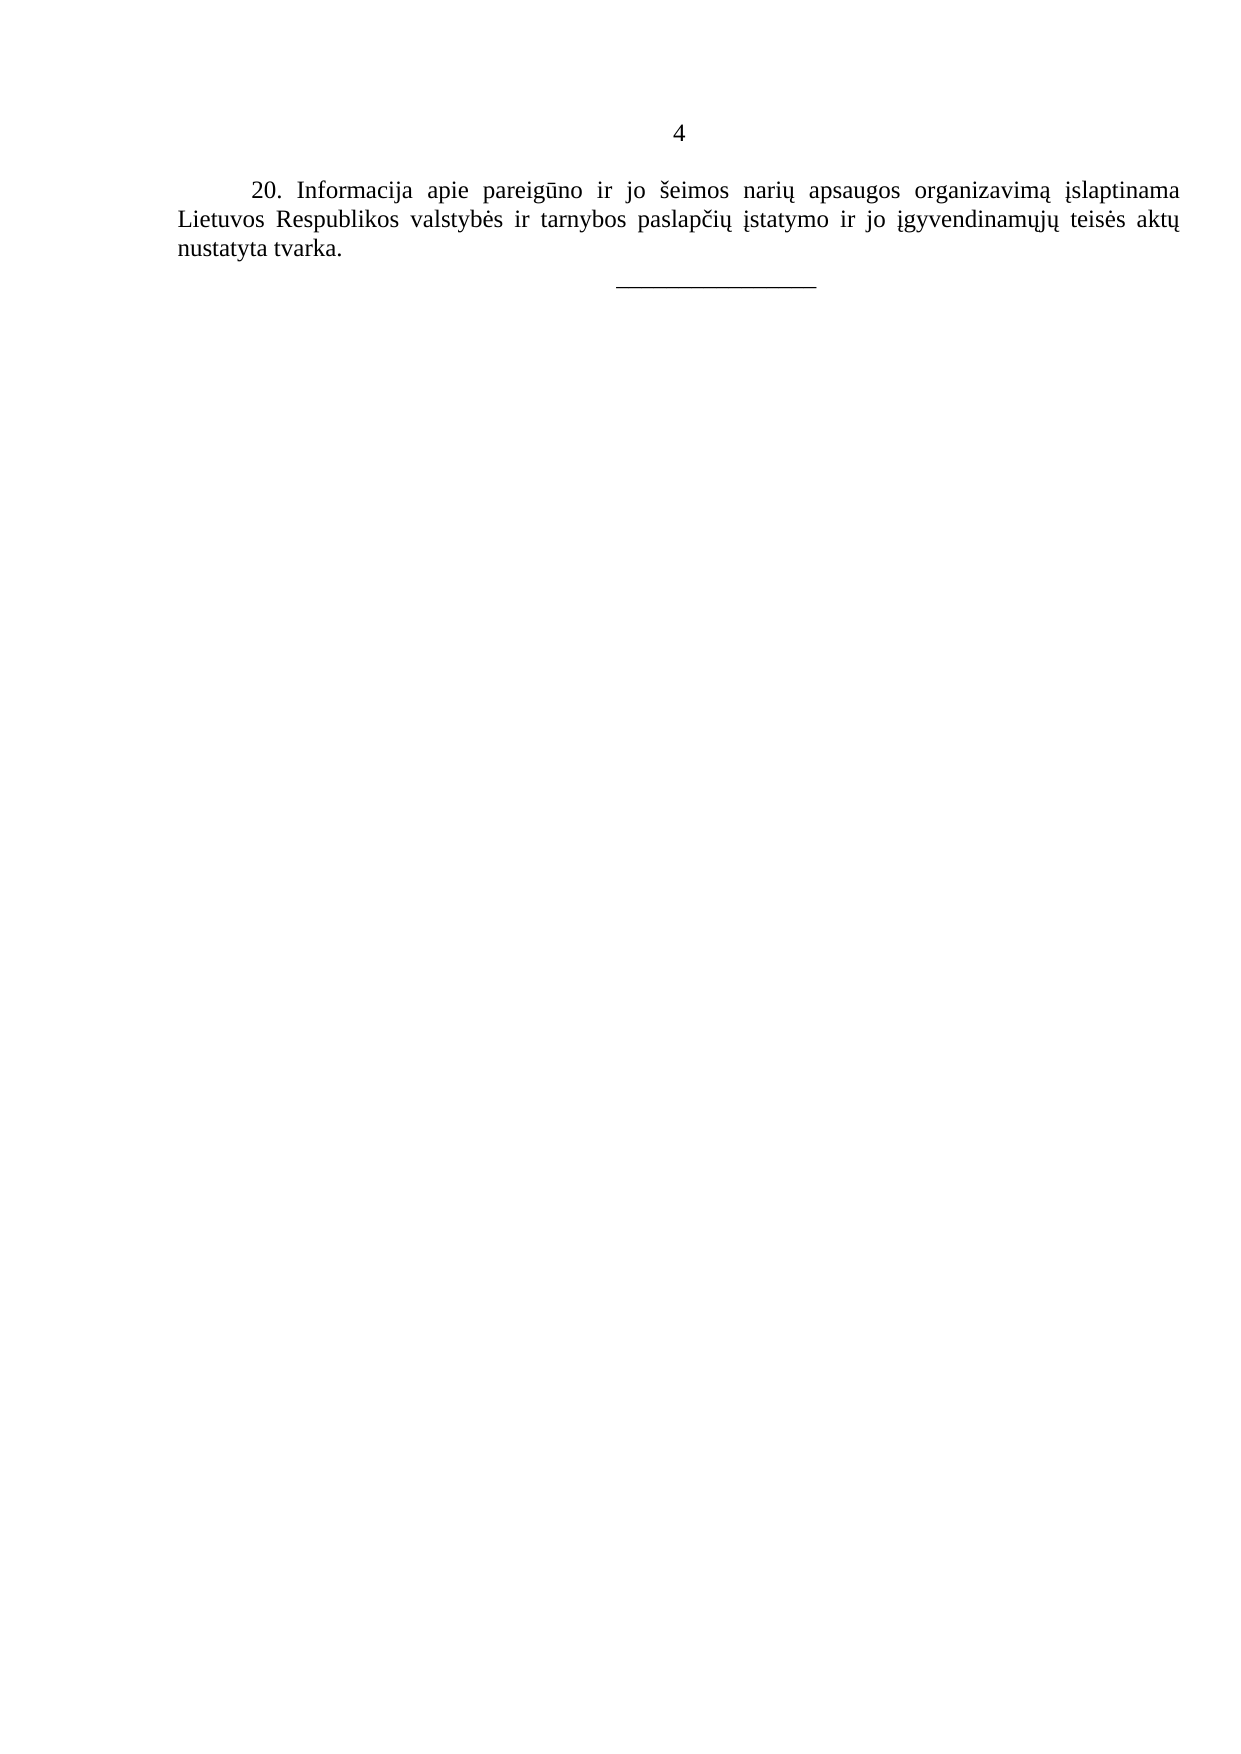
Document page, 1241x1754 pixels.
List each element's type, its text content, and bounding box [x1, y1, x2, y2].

text ________________ [177, 262, 1181, 291]
text 20. Informacija apie pareigūno ir jo šeimos narių apsaugos organizavimą įslaptinama Lietuvos Respublikos valstybės ir tarnybos paslapčių įstatymo ir jo įgyvendinamųjų teisės aktų nustatyta tvarka. [177, 176, 1181, 262]
